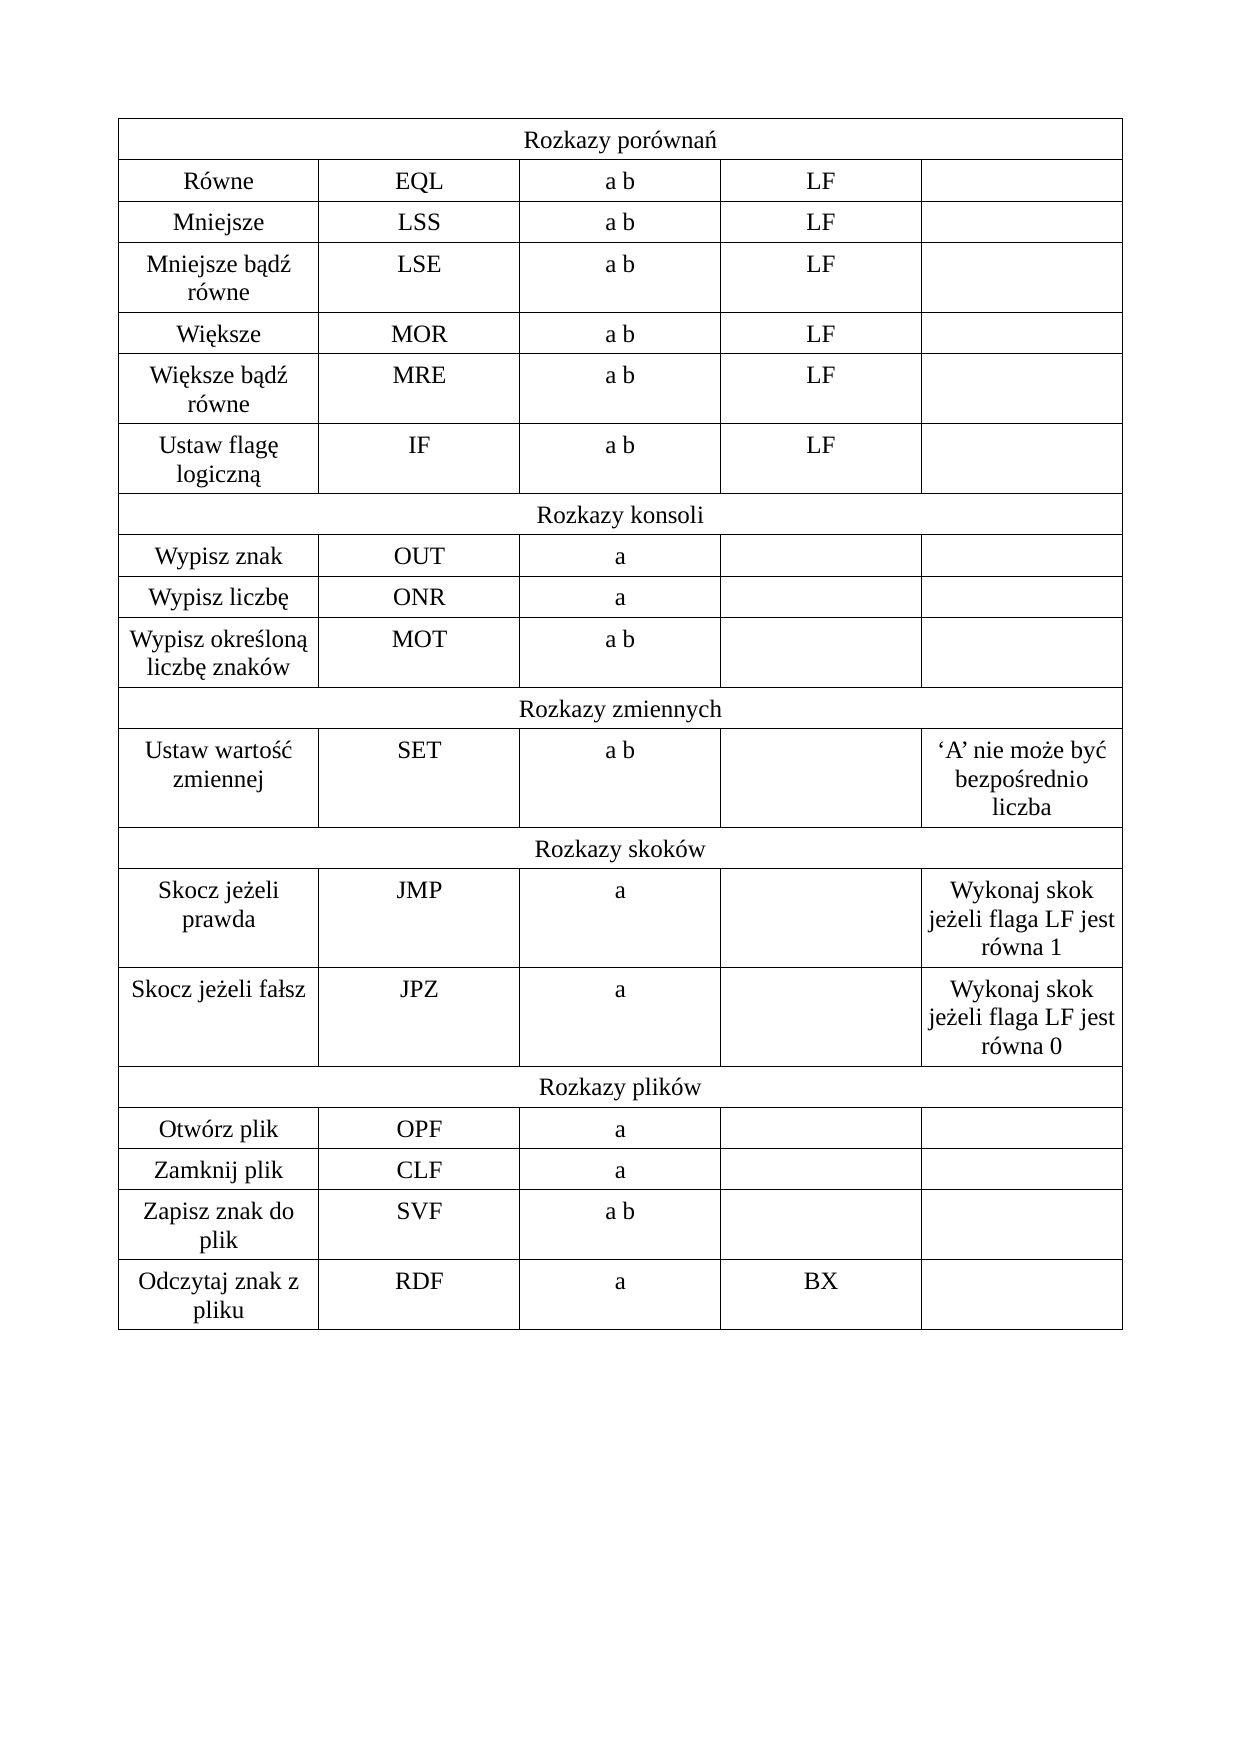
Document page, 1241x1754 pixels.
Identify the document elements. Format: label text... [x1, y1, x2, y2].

table_cell Ustaw wartość zmiennej [119, 729, 318, 827]
table_cell MOT [319, 618, 519, 687]
table_cell Wypisz określoną liczbę znaków [119, 618, 318, 687]
table_cell Otwórz plik [119, 1108, 318, 1148]
table_cell Zamknij plik [119, 1149, 318, 1189]
table_cell a b [520, 618, 720, 687]
table_cell OPF [319, 1108, 519, 1148]
table_cell IF [319, 424, 519, 493]
table_cell [922, 160, 1122, 201]
table_cell [721, 577, 921, 617]
table_cell a b [520, 729, 720, 827]
table_cell Odczytaj znak z pliku [119, 1260, 318, 1329]
table_cell Rozkazy skoków [119, 828, 1122, 868]
table_cell Zapisz znak do plik [119, 1190, 318, 1259]
table_cell a b [520, 424, 720, 493]
table_cell [922, 618, 1122, 687]
table_cell a [520, 1108, 720, 1148]
table_cell [922, 1190, 1122, 1259]
table_cell RDF [319, 1260, 519, 1329]
table_cell [922, 202, 1122, 242]
table_cell LF [721, 202, 921, 242]
table_cell [922, 1149, 1122, 1189]
table_cell BX [721, 1260, 921, 1329]
table_cell a [520, 1149, 720, 1189]
table_cell a b [520, 354, 720, 423]
table_cell MRE [319, 354, 519, 423]
table_cell a b [520, 1190, 720, 1259]
table_cell LF [721, 354, 921, 423]
table_cell Rozkazy zmiennych [119, 688, 1122, 728]
table_cell EQL [319, 160, 519, 201]
table_cell [922, 424, 1122, 493]
table_cell Wypisz znak [119, 535, 318, 576]
table_cell SET [319, 729, 519, 827]
table_cell Mniejsze bądź równe [119, 243, 318, 312]
table_cell [922, 577, 1122, 617]
table_cell Rozkazy plików [119, 1067, 1122, 1107]
table_cell Równe [119, 160, 318, 201]
table_cell [922, 1260, 1122, 1329]
table_cell [721, 968, 921, 1066]
table_cell a [520, 869, 720, 967]
table_cell a [520, 535, 720, 576]
table_cell CLF [319, 1149, 519, 1189]
table_cell JMP [319, 869, 519, 967]
table_cell LSE [319, 243, 519, 312]
table_cell a b [520, 313, 720, 353]
table_cell Wykonaj skok jeżeli flaga LF jest równa 0 [922, 968, 1122, 1066]
table_cell [721, 618, 921, 687]
table_cell SVF [319, 1190, 519, 1259]
table_cell Większe bądź równe [119, 354, 318, 423]
table_cell Wypisz liczbę [119, 577, 318, 617]
table_cell a [520, 968, 720, 1066]
table_cell [721, 1108, 921, 1148]
table_cell Większe [119, 313, 318, 353]
table_cell ONR [319, 577, 519, 617]
table_cell [721, 535, 921, 576]
table_cell a [520, 577, 720, 617]
table_cell [721, 1190, 921, 1259]
table_cell Skocz jeżeli prawda [119, 869, 318, 967]
table_cell a b [520, 202, 720, 242]
table_cell a b [520, 243, 720, 312]
table_cell Rozkazy konsoli [119, 494, 1122, 534]
table_cell [922, 535, 1122, 576]
table_cell MOR [319, 313, 519, 353]
table_cell ‘A’ nie może być bezpośrednio liczba [922, 729, 1122, 827]
table_cell OUT [319, 535, 519, 576]
table_cell Skocz jeżeli fałsz [119, 968, 318, 1066]
table_cell [922, 313, 1122, 353]
table_cell a [520, 1260, 720, 1329]
table_cell [922, 354, 1122, 423]
table_cell JPZ [319, 968, 519, 1066]
table_cell [922, 243, 1122, 312]
table_cell [922, 1108, 1122, 1148]
table_cell a b [520, 160, 720, 201]
table_cell Wykonaj skok jeżeli flaga LF jest równa 1 [922, 869, 1122, 967]
table_cell [721, 869, 921, 967]
table_cell Mniejsze [119, 202, 318, 242]
table_cell LF [721, 424, 921, 493]
table_cell [721, 729, 921, 827]
table_cell LF [721, 313, 921, 353]
table_cell LF [721, 160, 921, 201]
table_cell LF [721, 243, 921, 312]
table_cell [721, 1149, 921, 1189]
table_cell Ustaw flagę logiczną [119, 424, 318, 493]
table_cell LSS [319, 202, 519, 242]
table_cell Rozkazy porównań [119, 119, 1122, 159]
